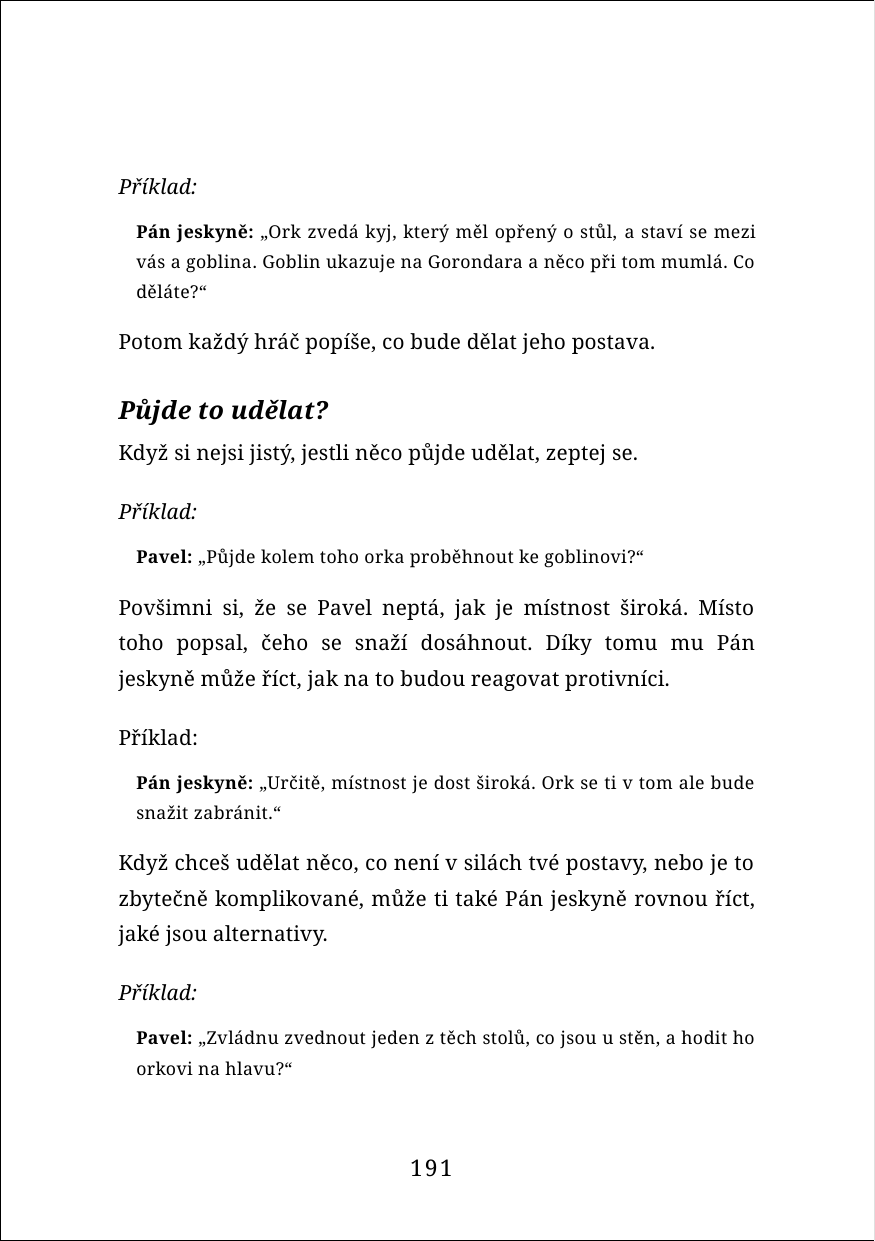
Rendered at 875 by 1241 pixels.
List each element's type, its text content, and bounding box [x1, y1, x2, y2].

text Pavel: „Zvládnu zvednout jeden z těch stolů, co jsou u stěn, a hodit ho orkovi na hlavu?“ [136, 1026, 756, 1080]
text Když chceš udělat něco, co není v silách tvé postavy, nebo je to zbytečně komplikované, může ti také Pán jeskyně rovnou říct, jaké jsou alternativy. [118, 848, 756, 948]
text Když si nejsi jistý, jestli něco půjde udělat, zeptej se. [118, 438, 756, 467]
text Příklad: [118, 497, 756, 526]
text Povšimni si, že se Pavel neptá, jak je místnost široká. Místo toho popsal, čeho se snaží dosáhnout. Díky tomu mu Pán jeskyně může říct, jak na to budou reagovat protivníci. [118, 593, 756, 692]
text Potom každý hráč popíše, co bude dělat jeho postava. [118, 327, 756, 356]
subtitle Půjde to udělat? [118, 392, 756, 426]
text Pán jeskyně: „Ork zvedá kyj, který měl opřený o stůl, a staví se mezi vás a goblina. Goblin ukazuje na Gorondara a něco při tom mumlá. Co děláte?“ [136, 219, 756, 304]
text Pán jeskyně: „Určitě, místnost je dost široká. Ork se ti v tom ale bude snažit zabránit.“ [136, 770, 756, 824]
text Příklad: [118, 172, 756, 200]
text Pavel: „Půjde kolem toho orka proběhnout ke goblinovi?“ [136, 545, 756, 569]
text Příklad: [118, 723, 756, 751]
text Příklad: [118, 978, 756, 1007]
